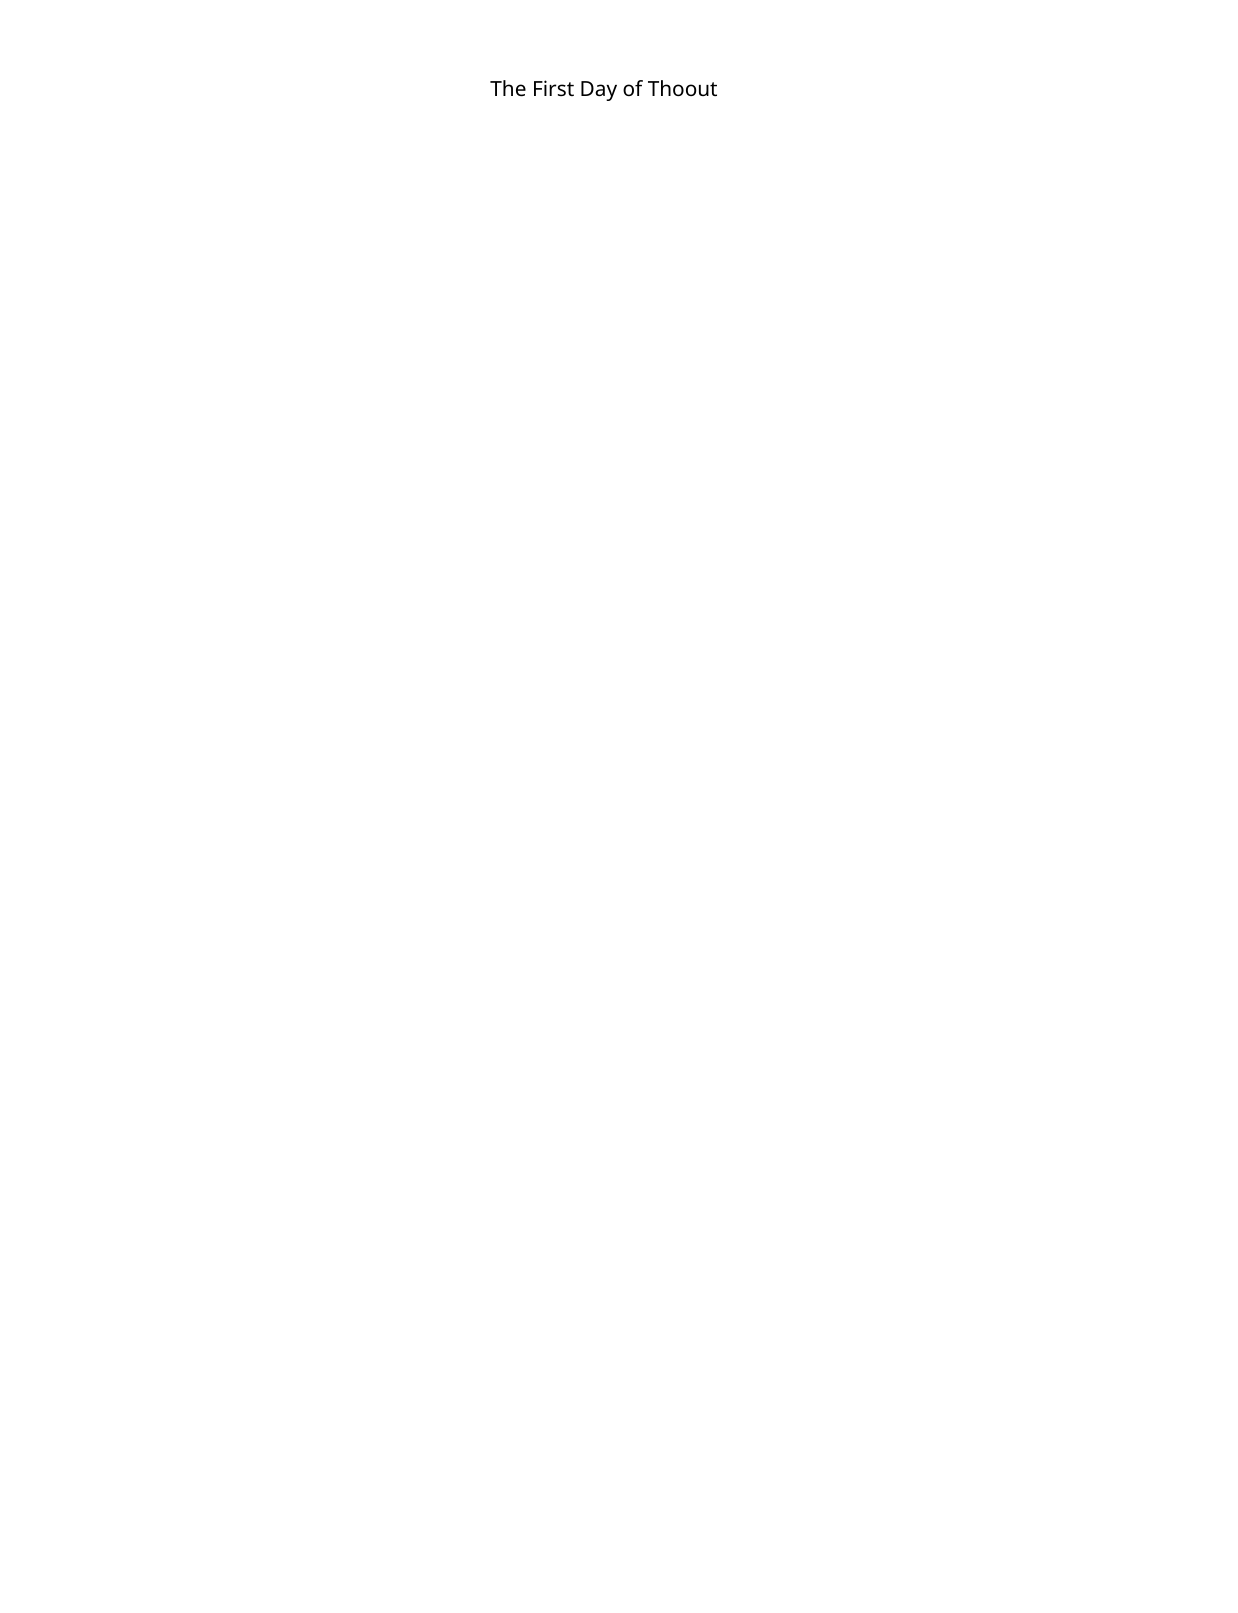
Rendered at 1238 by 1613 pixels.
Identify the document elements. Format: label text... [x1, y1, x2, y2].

text The First Day of Thoout [72, 74, 1135, 102]
